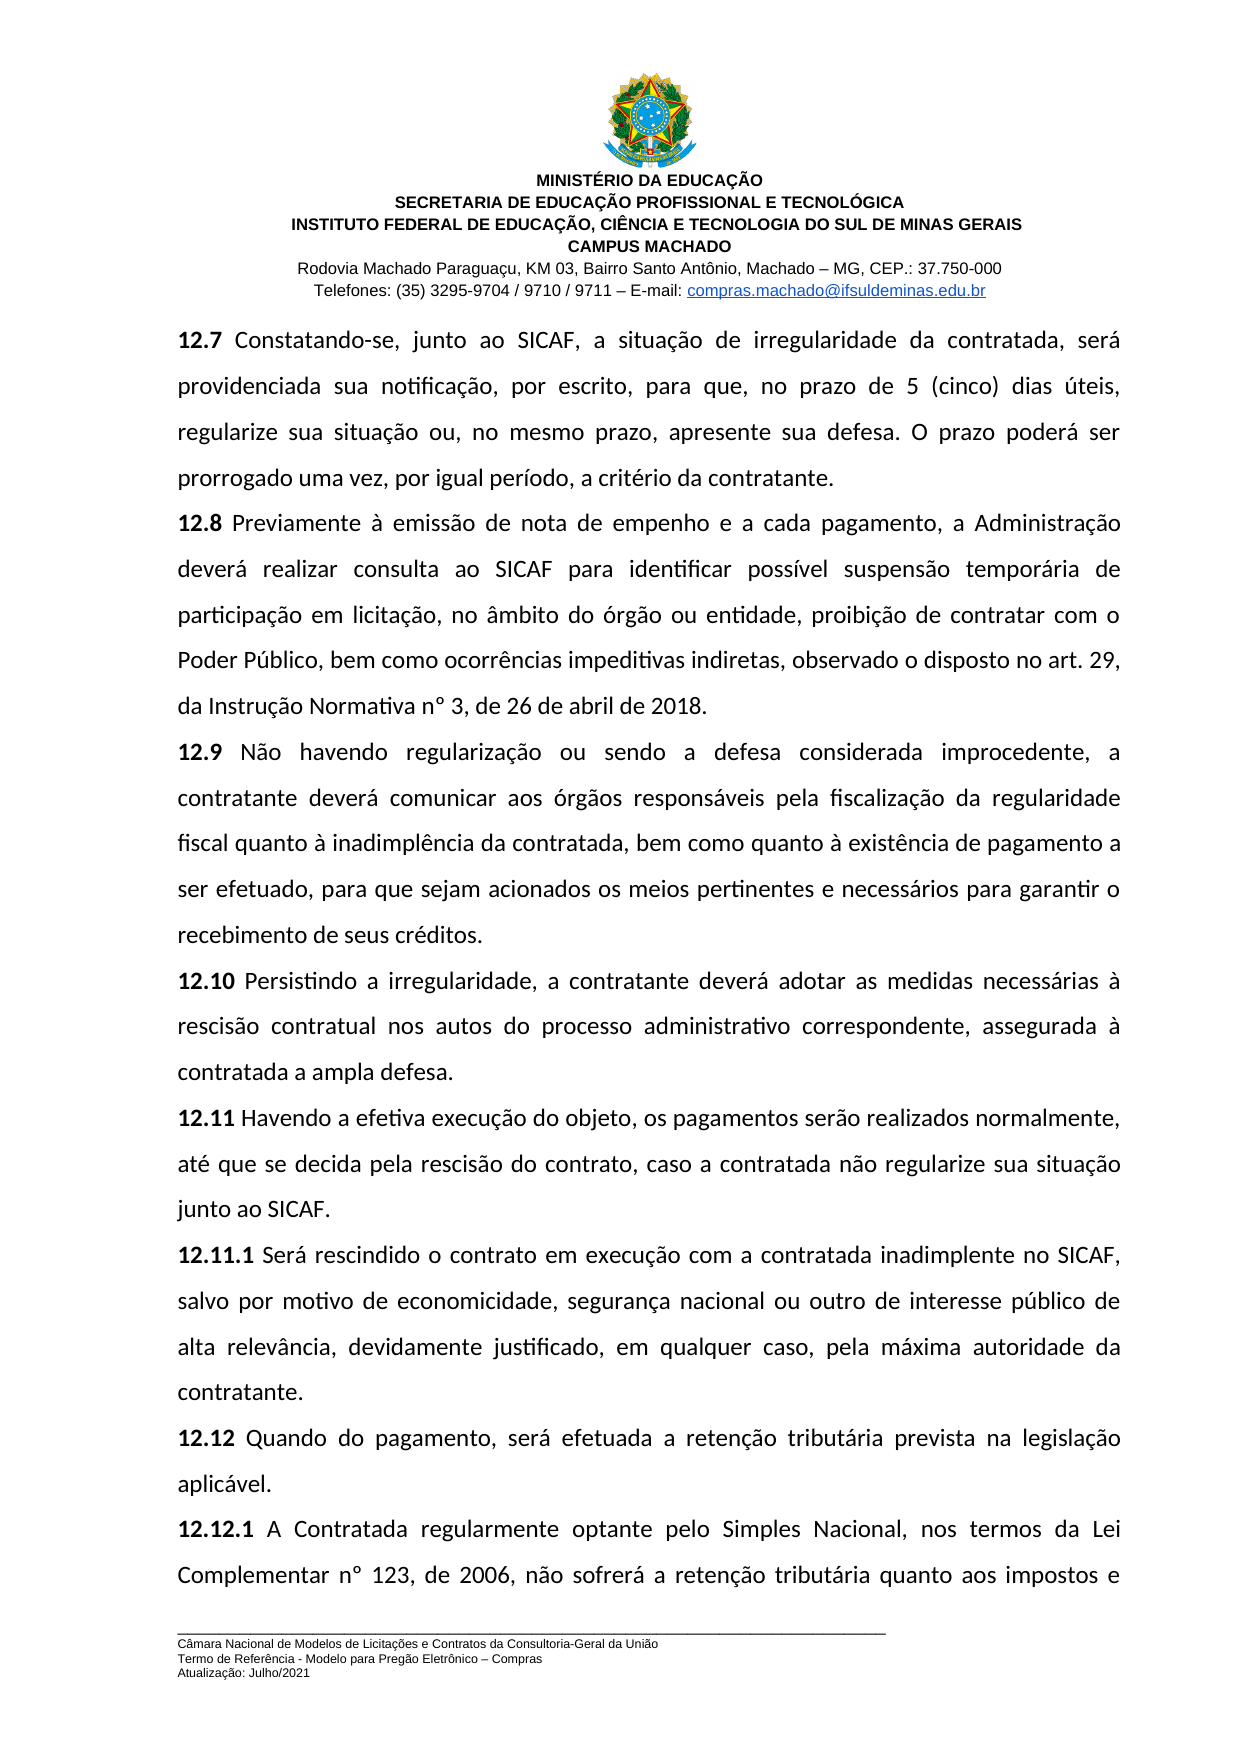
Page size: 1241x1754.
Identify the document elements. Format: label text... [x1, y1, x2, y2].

text 12.11.1 Será rescindido o contrato em execução com a contratada inadimplente no SICAF, salvo por motivo de economicidade, segurança nacional ou outro de interesse público de alta relevância, devidamente justificado, em qualquer caso, pela máxima autoridade da contratante. [177, 1239, 1122, 1407]
text 12.10 Persistindo a irregularidade, a contratante deverá adotar as medidas necessárias à rescisão contratual nos autos do processo administrativo correspondente, assegurada à contratada a ampla defesa. [177, 965, 1122, 1087]
picture [603, 73, 697, 168]
text 12.7 Constatando-se, junto ao SICAF, a situação de irregularidade da contratada, será providenciada sua notificação, por escrito, para que, no prazo de 5 (cinco) dias úteis, regularize sua situação ou, no mesmo prazo, apresente sua defesa. O prazo poderá ser prorrogado uma vez, por igual período, a critério da contratante. [177, 324, 1122, 492]
picture [643, 163, 658, 168]
text 12.9 Não havendo regularização ou sendo a defesa considerada improcedente, a contratante deverá comunicar aos órgãos responsáveis pela fiscalização da regularidade fiscal quanto à inadimplência da contratada, bem como quanto à existência de pagamento a ser efetuado, para que sejam acionados os meios pertinentes e necessários para garantir o recebimento de seus créditos. [177, 736, 1122, 949]
text 12.12 Quando do pagamento, será efetuada a retenção tributária prevista na legislação aplicável. [177, 1422, 1122, 1498]
text 12.8 Previamente à emissão de nota de empenho e a cada pagamento, a Administração deverá realizar consulta ao SICAF para identificar possível suspensão temporária de participação em licitação, no âmbito do órgão ou entidade, proibição de contratar com o Poder Público, bem como ocorrências impeditivas indiretas, observado o disposto no art. 29, da Instrução Normativa nº 3, de 26 de abril de 2018. [177, 507, 1122, 721]
picture [669, 149, 680, 155]
text 12.12.1 A Contratada regularmente optante pelo Simples Nacional, nos termos da Lei Complementar nº 123, de 2006, não sofrerá a retenção tributária quanto aos impostos e [177, 1513, 1122, 1590]
text 12.11 Havendo a efetiva execução do objeto, os pagamentos serão realizados normalmente, até que se decida pela rescisão do contrato, caso a contratada não regularize sua situação junto ao SICAF. [177, 1102, 1122, 1224]
